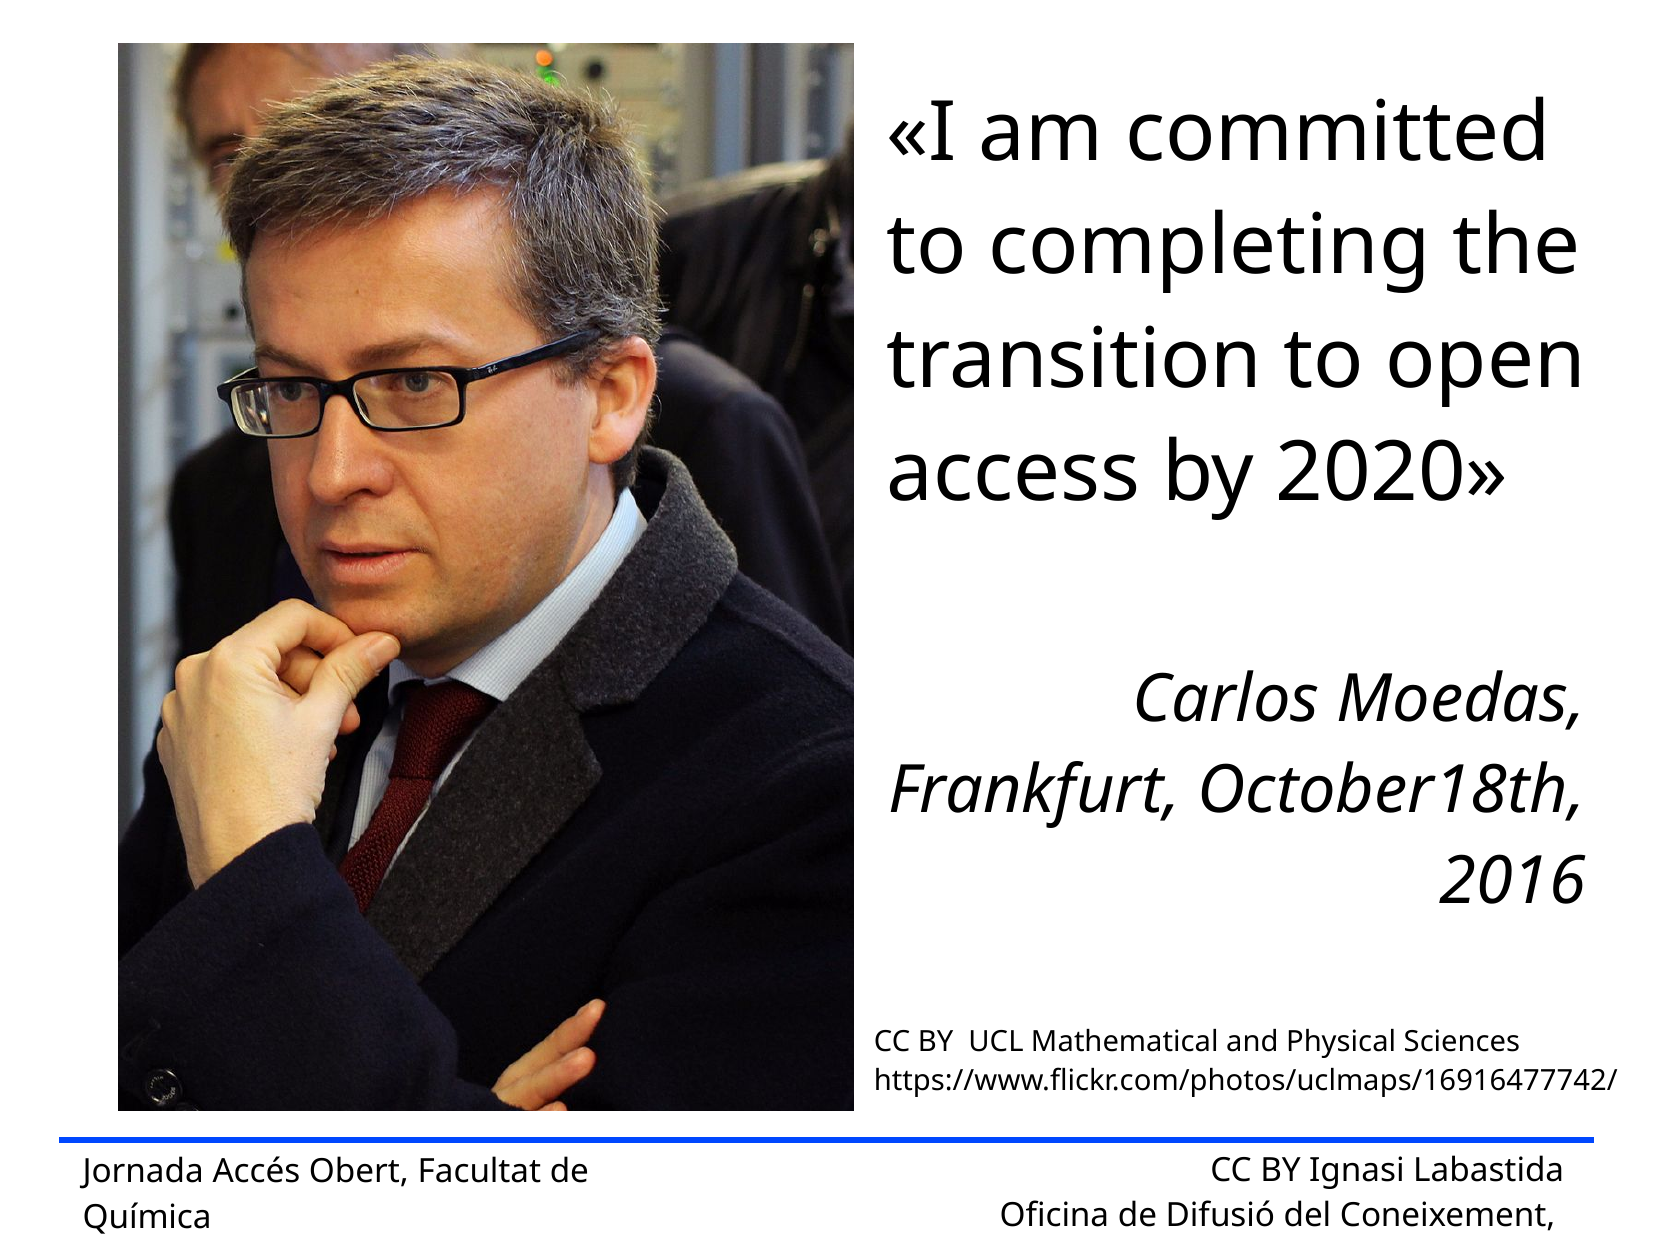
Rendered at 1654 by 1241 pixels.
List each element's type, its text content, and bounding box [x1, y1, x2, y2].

title CC BY UCL Mathematical and Physical Sciences https://www.flickr.com/photos/uclmaps/16916477742/ [874, 1015, 1631, 1104]
text_box «I am committed to completing the transition to open access by 2020» Carlos Moedas, Frankfurt, October18th, 2016 [874, 47, 1600, 947]
picture [118, 43, 854, 1111]
